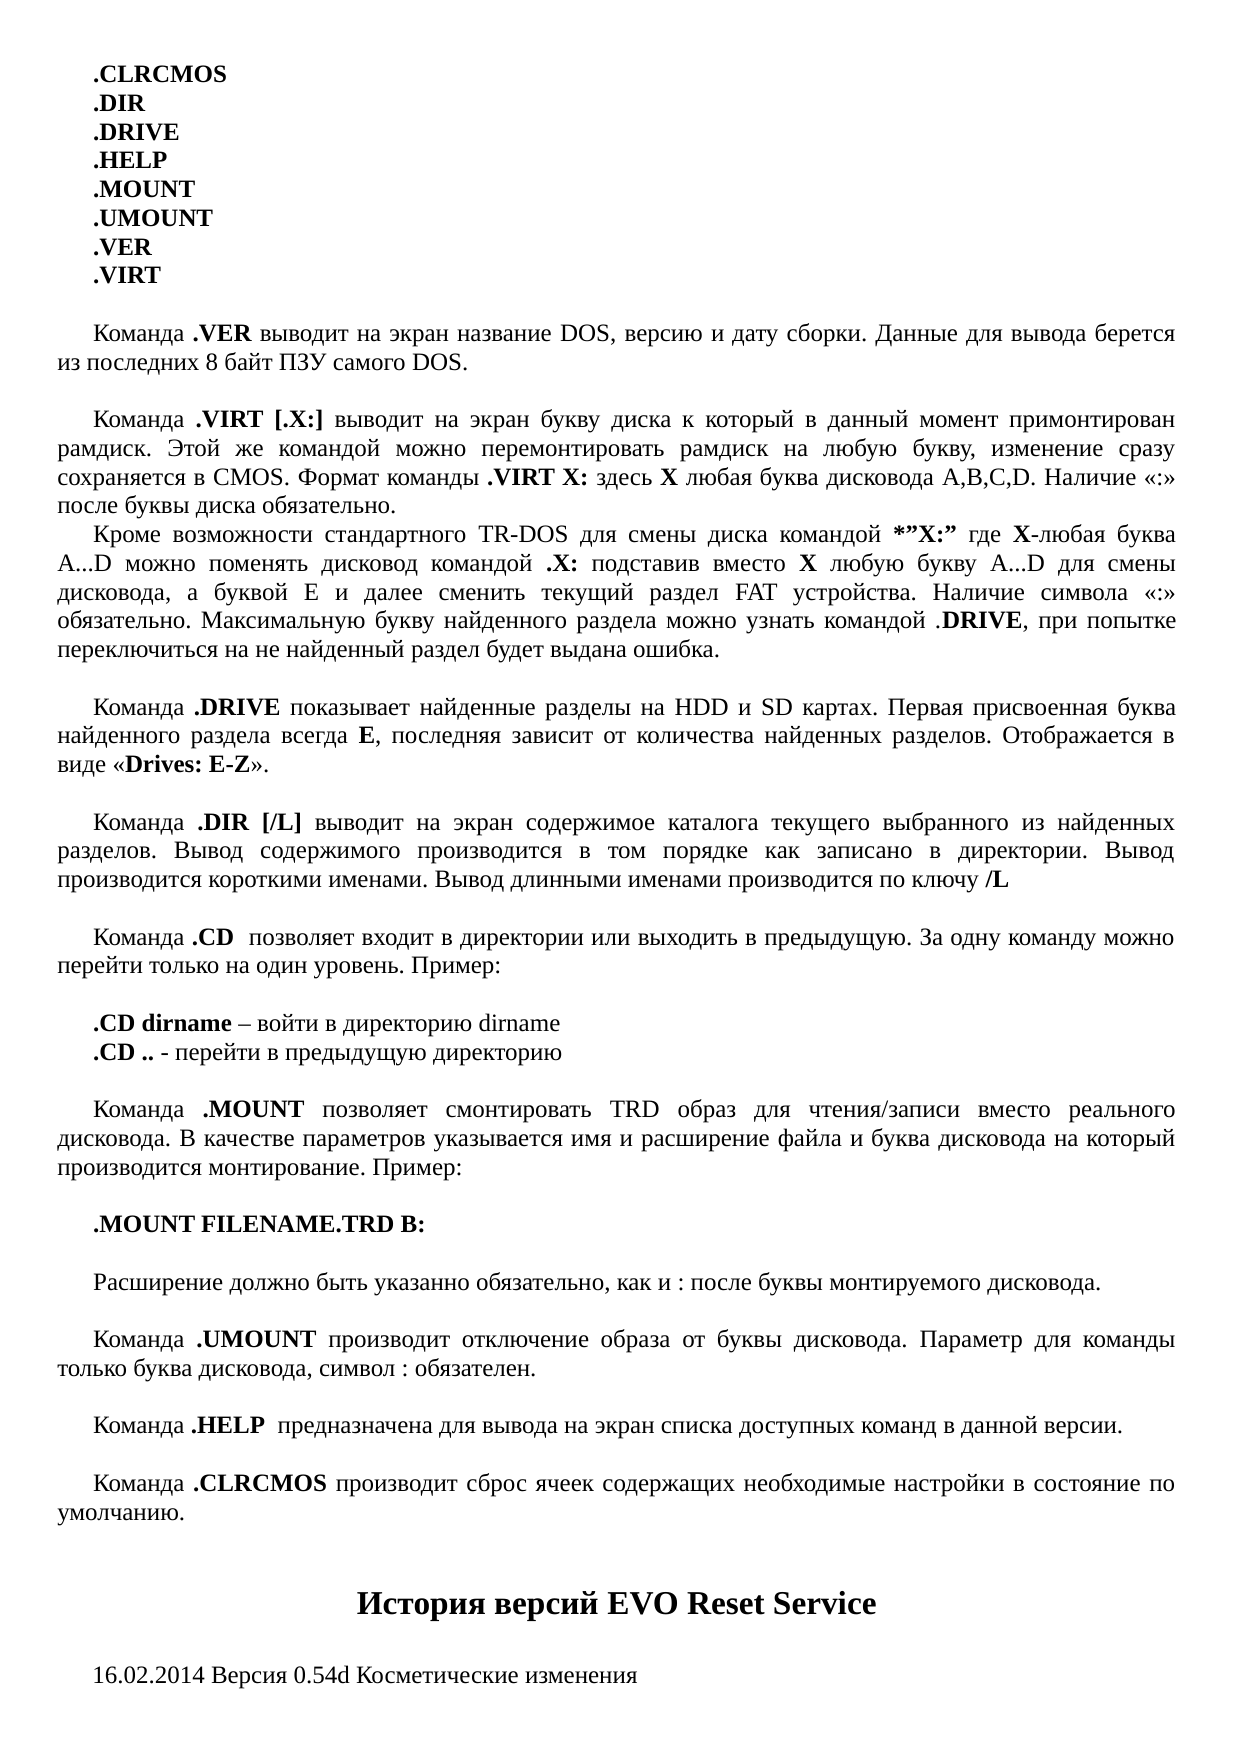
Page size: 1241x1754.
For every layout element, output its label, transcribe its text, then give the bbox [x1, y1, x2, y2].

text Команда .CD позволяет входит в директории или выходить в предыдущую. За одну команду можно перейти только на один уровень. Пример: [57, 922, 1176, 979]
text .VER [57, 232, 1176, 261]
text История версий EVO Reset Service [57, 1583, 1176, 1621]
text .MOUNT [57, 174, 1176, 203]
text .UMOUNT [57, 203, 1176, 232]
text Команда .VER выводит на экран название DOS, версию и дату сборки. Данные для вывода берется из последних 8 байт ПЗУ самого DOS. [57, 318, 1176, 376]
text Команда .DRIVE показывает найденные разделы на HDD и SD картах. Первая присвоенная буква найденного раздела всегда E, последняя зависит от количества найденных разделов. Отображается в виде «Drives: E-Z». [57, 692, 1176, 778]
text Команда .HELP предназначена для вывода на экран списка доступных команд в данной версии. [57, 1411, 1176, 1439]
text .MOUNT FILENAME.TRD B: [57, 1209, 1176, 1238]
text Команда .VIRT [.X:] выводит на экран букву диска к который в данный момент примонтирован рамдиск. Этой же командой можно перемонтировать рамдиск на любую букву, изменение сразу сохраняется в CMOS. Формат команды .VIRT X: здесь X любая буква дисковода A,B,C,D. Наличие «:» после буквы диска обязательно. [57, 404, 1176, 519]
text 16.02.2014 Версия 0.54d Косметические изменения [57, 1660, 1176, 1688]
text Команда .DIR [/L] выводит на экран содержимое каталога текущего выбранного из найденных разделов. Вывод содержимого производится в том порядке как записано в директории. Вывод производится короткими именами. Вывод длинными именами производится по ключу /L [57, 807, 1176, 893]
text Расширение должно быть указанно обязательно, как и : после буквы монтируемого дисковода. [57, 1267, 1176, 1296]
text .HELP [57, 146, 1176, 174]
text .CLRCMOS [57, 59, 1176, 88]
text .DIR [57, 88, 1176, 117]
text .CD .. - перейти в предыдущую директорию [57, 1037, 1176, 1066]
text Команда .CLRCMOS производит сброс ячеек содержащих необходимые настройки в состояние по умолчанию. [57, 1468, 1176, 1526]
text Команда .UMOUNT производит отключение образа от буквы дисковода. Параметр для команды только буква дисковода, символ : обязателен. [57, 1324, 1176, 1382]
text .CD dirname – войти в директорию dirname [57, 1008, 1176, 1037]
text .VIRT [57, 261, 1176, 289]
text Команда .MOUNT позволяет смонтировать TRD образ для чтения/записи вместо реального дисковода. В качестве параметров указывается имя и расширение файла и буква дисковода на который производится монтирование. Пример: [57, 1094, 1176, 1181]
text .DRIVE [57, 117, 1176, 146]
text Кроме возможности стандартного TR-DOS для смены диска командой *”X:” где X-любая буква A...D можно поменять дисковод командой .X: подставив вместо X любую букву A...D для смены дисковода, а буквой E и далее сменить текущий раздел FAT устройства. Наличие символа «:» обязательно. Максимальную букву найденного раздела можно узнать командой .DRIVE, при попытке переключиться на не найденный раздел будет выдана ошибка. [57, 519, 1176, 663]
